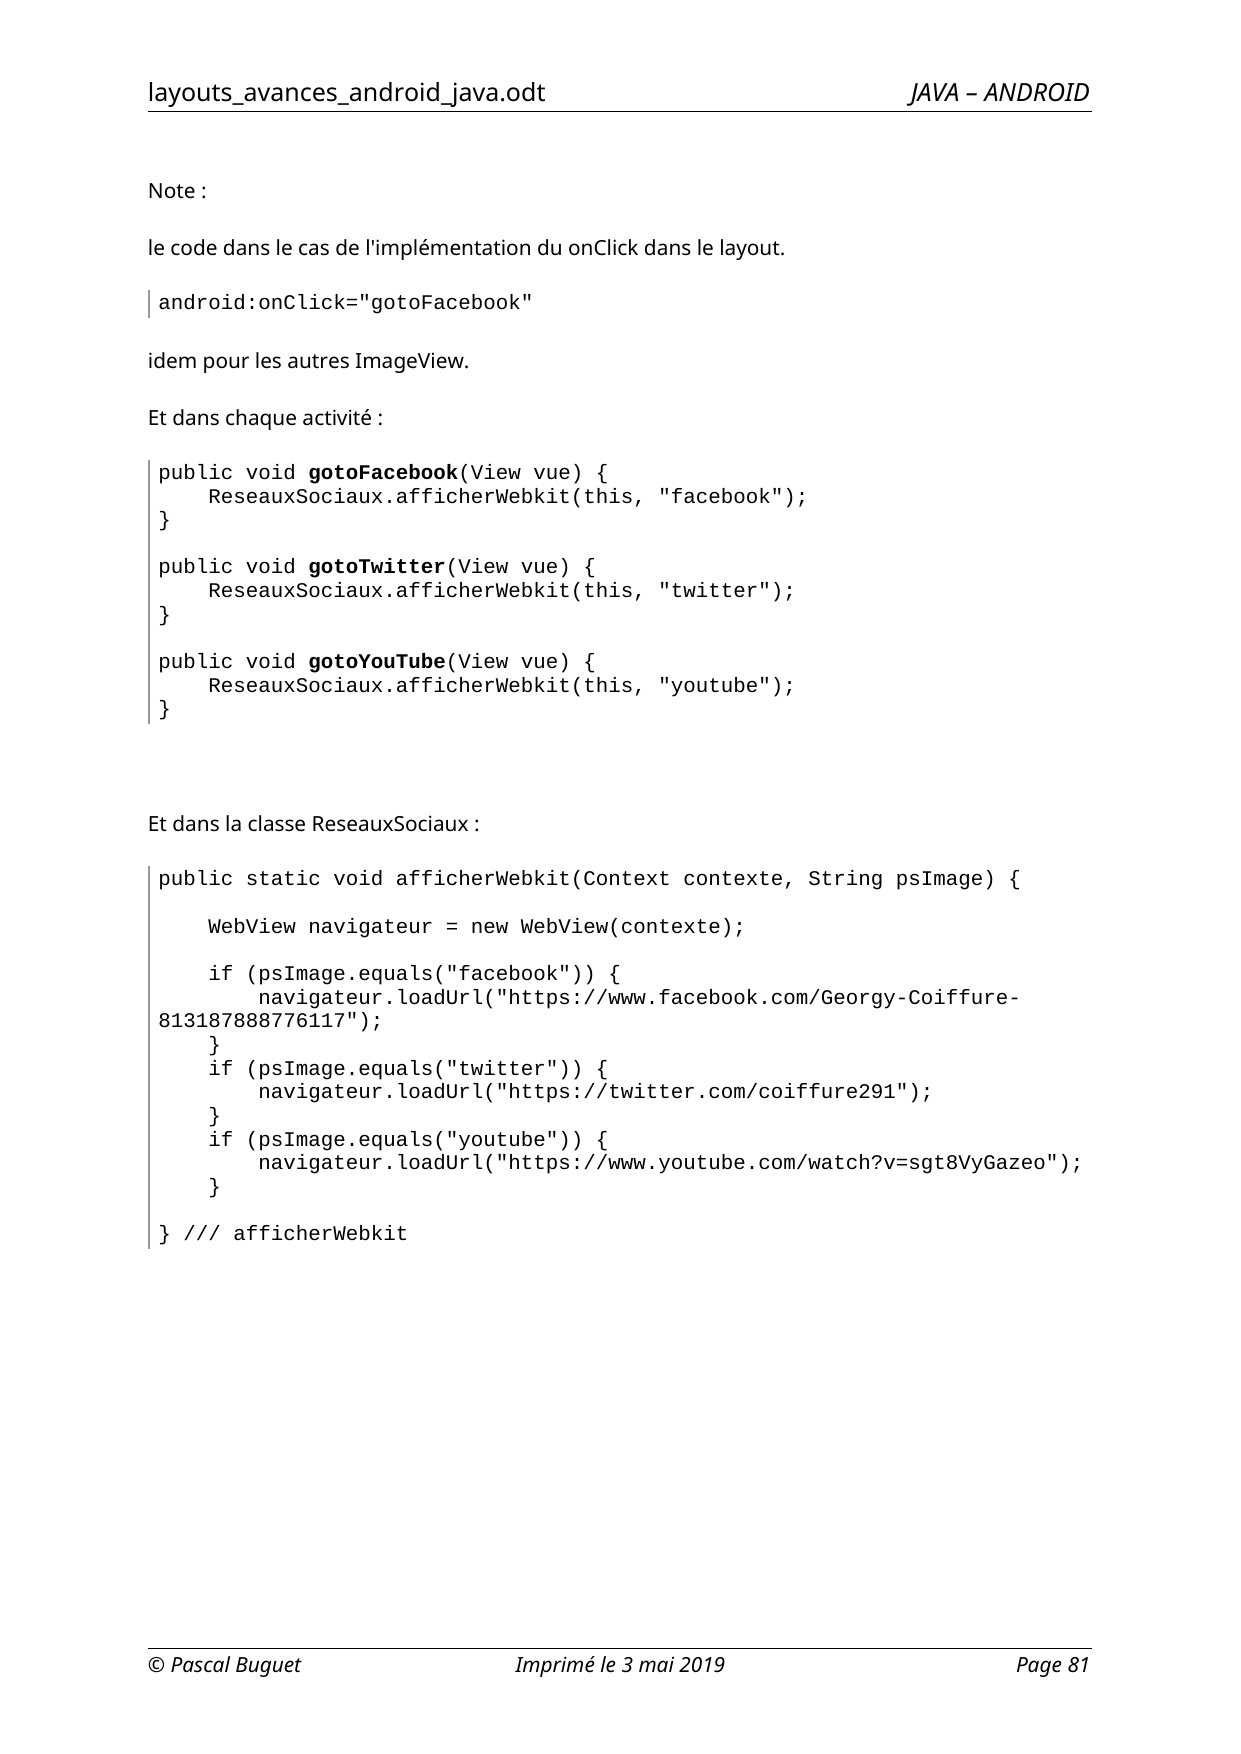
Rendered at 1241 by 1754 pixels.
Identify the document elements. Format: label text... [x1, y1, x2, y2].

text } [150, 698, 1092, 724]
text public void gotoTwitter(View vue) { [150, 557, 1092, 580]
text navigateur.loadUrl("https://www.facebook.com/Georgy-Coiffure-813187888776117"); [150, 987, 1092, 1034]
text } [150, 1176, 1092, 1199]
text } [150, 509, 1092, 533]
text public void gotoYouTube(View vue) { [150, 651, 1092, 675]
text Note : [148, 176, 1092, 204]
text } [150, 1105, 1092, 1128]
text ReseauxSociaux.afficherWebkit(this, "facebook"); [150, 486, 1092, 509]
text Et dans la classe ReseauxSociaux : [148, 809, 1092, 838]
text ReseauxSociaux.afficherWebkit(this, "youtube"); [150, 675, 1092, 698]
text idem pour les autres ImageView. [148, 346, 1092, 374]
text if (psImage.equals("youtube")) { [150, 1128, 1092, 1152]
text Et dans chaque activité : [148, 403, 1092, 431]
text navigateur.loadUrl("https://twitter.com/coiffure291"); [150, 1081, 1092, 1105]
text } [150, 604, 1092, 627]
text le code dans le cas de l'implémentation du onClick dans le layout. [148, 233, 1092, 261]
text ReseauxSociaux.afficherWebkit(this, "twitter"); [150, 580, 1092, 604]
text public void gotoFacebook(View vue) { [150, 460, 1092, 486]
text } [150, 1034, 1092, 1058]
text public static void afficherWebkit(Context contexte, String psImage) { [150, 866, 1092, 892]
text if (psImage.equals("twitter")) { [150, 1058, 1092, 1081]
text if (psImage.equals("facebook")) { [150, 963, 1092, 987]
text } /// afficherWebkit [150, 1223, 1092, 1249]
text WebView navigateur = new WebView(contexte); [150, 916, 1092, 939]
text navigateur.loadUrl("https://www.youtube.com/watch?v=sgt8VyGazeo"); [150, 1152, 1092, 1176]
text android:onClick="gotoFacebook" [150, 290, 1092, 318]
